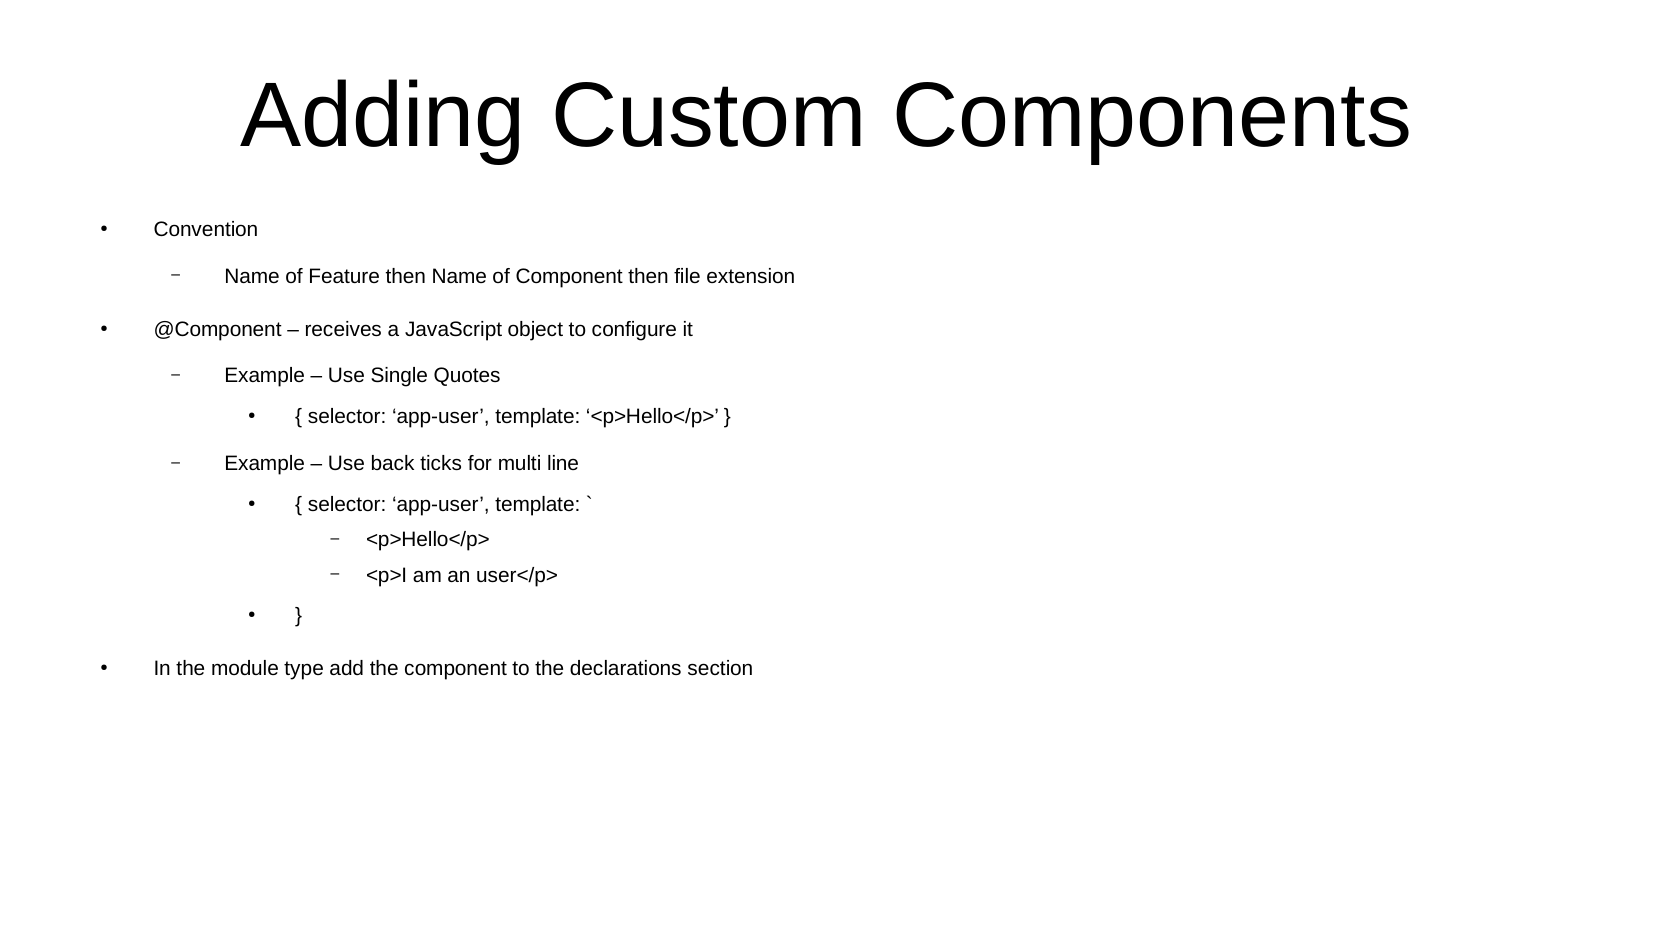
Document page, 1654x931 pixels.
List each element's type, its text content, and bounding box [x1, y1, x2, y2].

list Convention Name of Feature then Name of Component then file extension @Component – receives a JavaScript object to configure it Example – Use Single Quotes { selector: ‘app-user’, template: ‘<p>Hello</p>’ } Example – Use back ticks for multi line { selector: ‘app-user’, template: ` <p>Hello</p> <p>I am an user</p> } In the module type add the component to the declarations section [82, 217, 1636, 916]
title Adding Custom Components [82, 37, 1571, 193]
